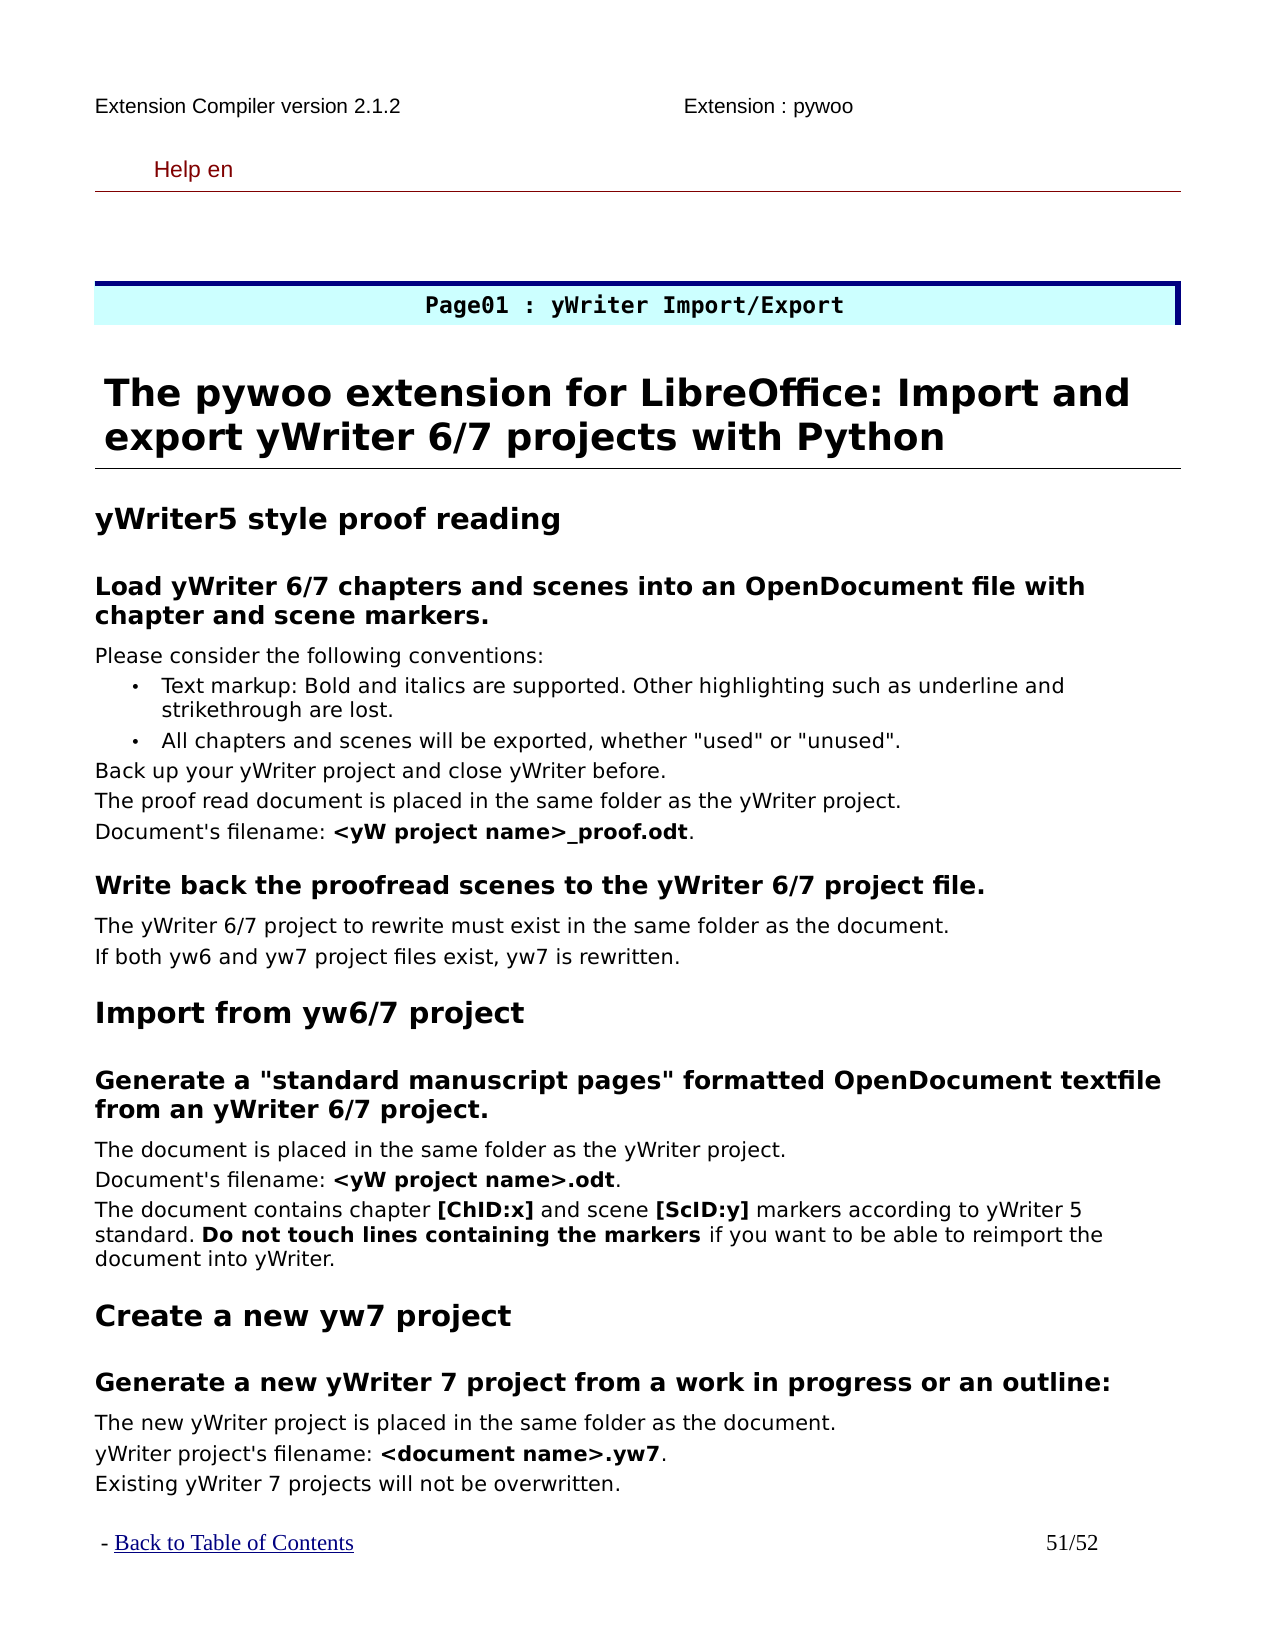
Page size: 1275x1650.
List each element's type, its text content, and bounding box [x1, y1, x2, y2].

text yWriter project's filename: <document name>.yw7. [94, 1442, 1181, 1466]
text The document is placed in the same folder as the yWriter project. [94, 1138, 1181, 1162]
text Import from yw6/7 project [94, 997, 1181, 1031]
text Help en [94, 147, 1181, 192]
text The pywoo extension for LibreOffice: Import and export yWriter 6/7 projects with Python [94, 361, 1181, 468]
text The proof read document is placed in the same folder as the yWriter project. [94, 789, 1181, 814]
text Please consider the following conventions: [94, 643, 1181, 668]
text Generate a "standard manuscript pages" formatted OpenDocument textfile from an yWriter 6/7 project. [94, 1066, 1181, 1124]
text The new yWriter project is placed in the same folder as the document. [94, 1411, 1181, 1436]
text The yWriter 6/7 project to rewrite must exist in the same folder as the document. [94, 914, 1181, 939]
text The document contains chapter [ChID:x] and scene [ScID:y] markers according to yWriter 5 standard. Do not touch lines containing the markers if you want to be able to reimport the document into yWriter. [94, 1198, 1181, 1272]
list All chapters and scenes will be exported, whether "used" or "unused". [132, 729, 1181, 753]
text Page01 : yWriter Import/Export [94, 282, 1175, 325]
text Existing yWriter 7 projects will not be overwritten. [94, 1472, 1181, 1496]
text Back up your yWriter project and close yWriter before. [94, 759, 1181, 783]
text Document's filename: <yW project name>_proof.odt. [94, 819, 1181, 844]
text If both yw6 and yw7 project files exist, yw7 is rewritten. [94, 944, 1181, 969]
text Write back the proofread scenes to the yWriter 6/7 project file. [94, 872, 1181, 901]
text yWriter5 style proof reading [94, 503, 1181, 537]
text Load yWriter 6/7 chapters and scenes into an OpenDocument file with chapter and scene markers. [94, 572, 1181, 630]
text Create a new yw7 project [94, 1299, 1181, 1333]
text Document's filename: <yW project name>.odt. [94, 1168, 1181, 1192]
list Text markup: Bold and italics are supported. Other highlighting such as underline and strikethrough are lost. [132, 674, 1181, 723]
text Generate a new yWriter 7 project from a work in progress or an outline: [94, 1369, 1181, 1398]
